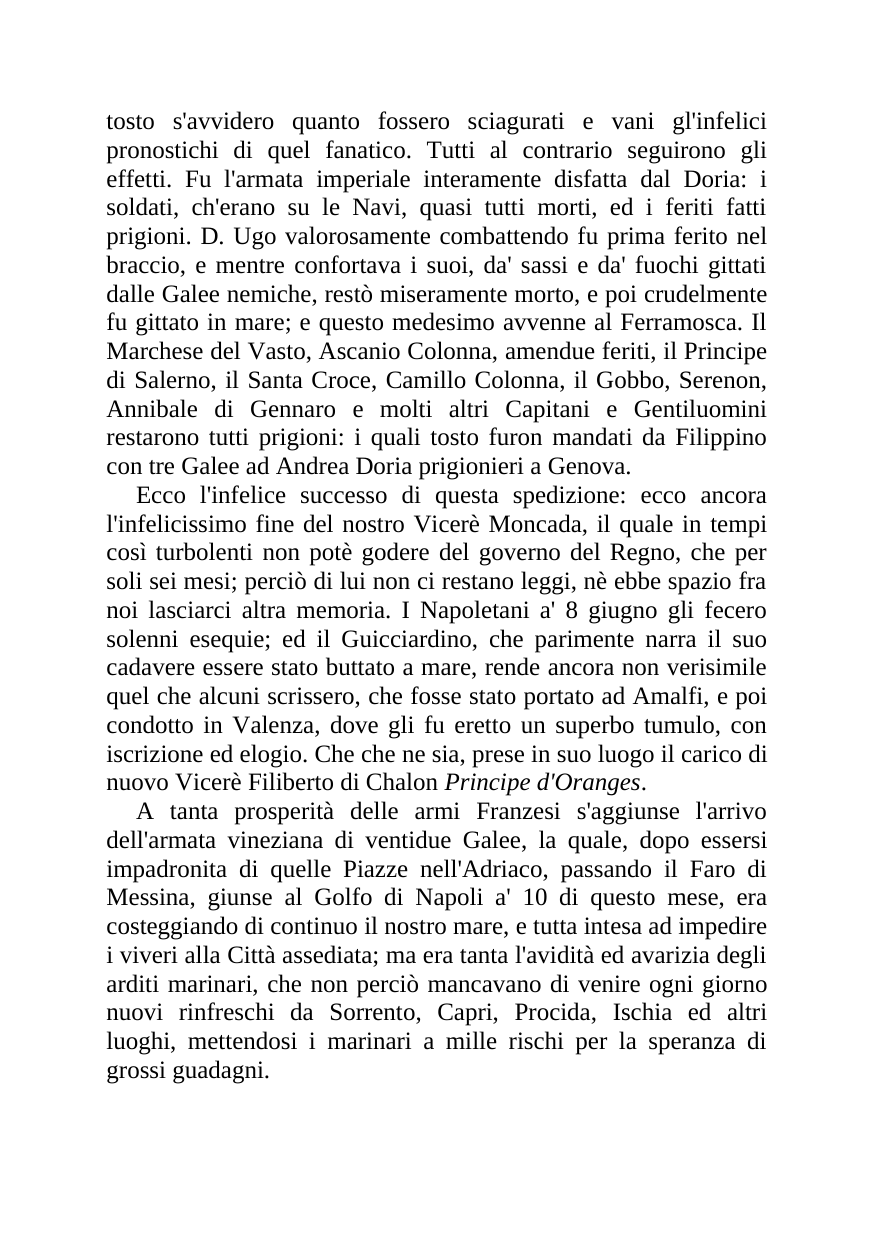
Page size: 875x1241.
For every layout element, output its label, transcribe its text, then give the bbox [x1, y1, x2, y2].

text Ecco l'infelice successo di questa spedizione: ecco ancora l'infelicissimo fine del nostro Vicerè Moncada, il quale in tempi così turbolenti non potè godere del governo del Regno, che per soli sei mesi; perciò di lui non ci restano leggi, nè ebbe spazio fra noi lasciarci altra memoria. I Napoletani a' 8 giugno gli fecero solenni esequie; ed il Guicciardino, che parimente narra il suo cadavere essere stato buttato a mare, rende ancora non verisimile quel che alcuni scrissero, che fosse stato portato ad Amalfi, e poi condotto in Valenza, dove gli fu eretto un superbo tumulo, con iscrizione ed elogio. Che che ne sia, prese in suo luogo il carico di nuovo Vicerè Filiberto di Chalon Principe d'Oranges. [106, 480, 768, 796]
text A tanta prosperità delle armi Franzesi s'aggiunse l'arrivo dell'armata vineziana di ventidue Galee, la quale, dopo essersi impadronita di quelle Piazze nell'Adriaco, passando il Faro di Messina, giunse al Golfo di Napoli a' 10 di questo mese, era costeggiando di continuo il nostro mare, e tutta intesa ad impedire i viveri alla Città assediata; ma era tanta l'avidità ed avarizia degli arditi marinari, che non perciò mancavano di venire ogni giorno nuovi rinfreschi da Sorrento, Capri, Procida, Ischia ed altri luoghi, mettendosi i marinari a mille rischi per la speranza di grossi guadagni. [106, 796, 768, 1084]
text tosto s'avvidero quanto fossero sciagurati e vani gl'infelici pronostichi di quel fanatico. Tutti al contrario seguirono gli effetti. Fu l'armata imperiale interamente disfatta dal Doria: i soldati, ch'erano su le Navi, quasi tutti morti, ed i feriti fatti prigioni. D. Ugo valorosamente combattendo fu prima ferito nel braccio, e mentre confortava i suoi, da' sassi e da' fuochi gittati dalle Galee nemiche, restò miseramente morto, e poi crudelmente fu gittato in mare; e questo medesimo avvenne al Ferramosca. Il Marchese del Vasto, Ascanio Colonna, amendue feriti, il Principe di Salerno, il Santa Croce, Camillo Colonna, il Gobbo, Serenon, Annibale di Gennaro e molti altri Capitani e Gentiluomini restarono tutti prigioni: i quali tosto furon mandati da Filippino con tre Galee ad Andrea Doria prigionieri a Genova. [106, 106, 768, 480]
